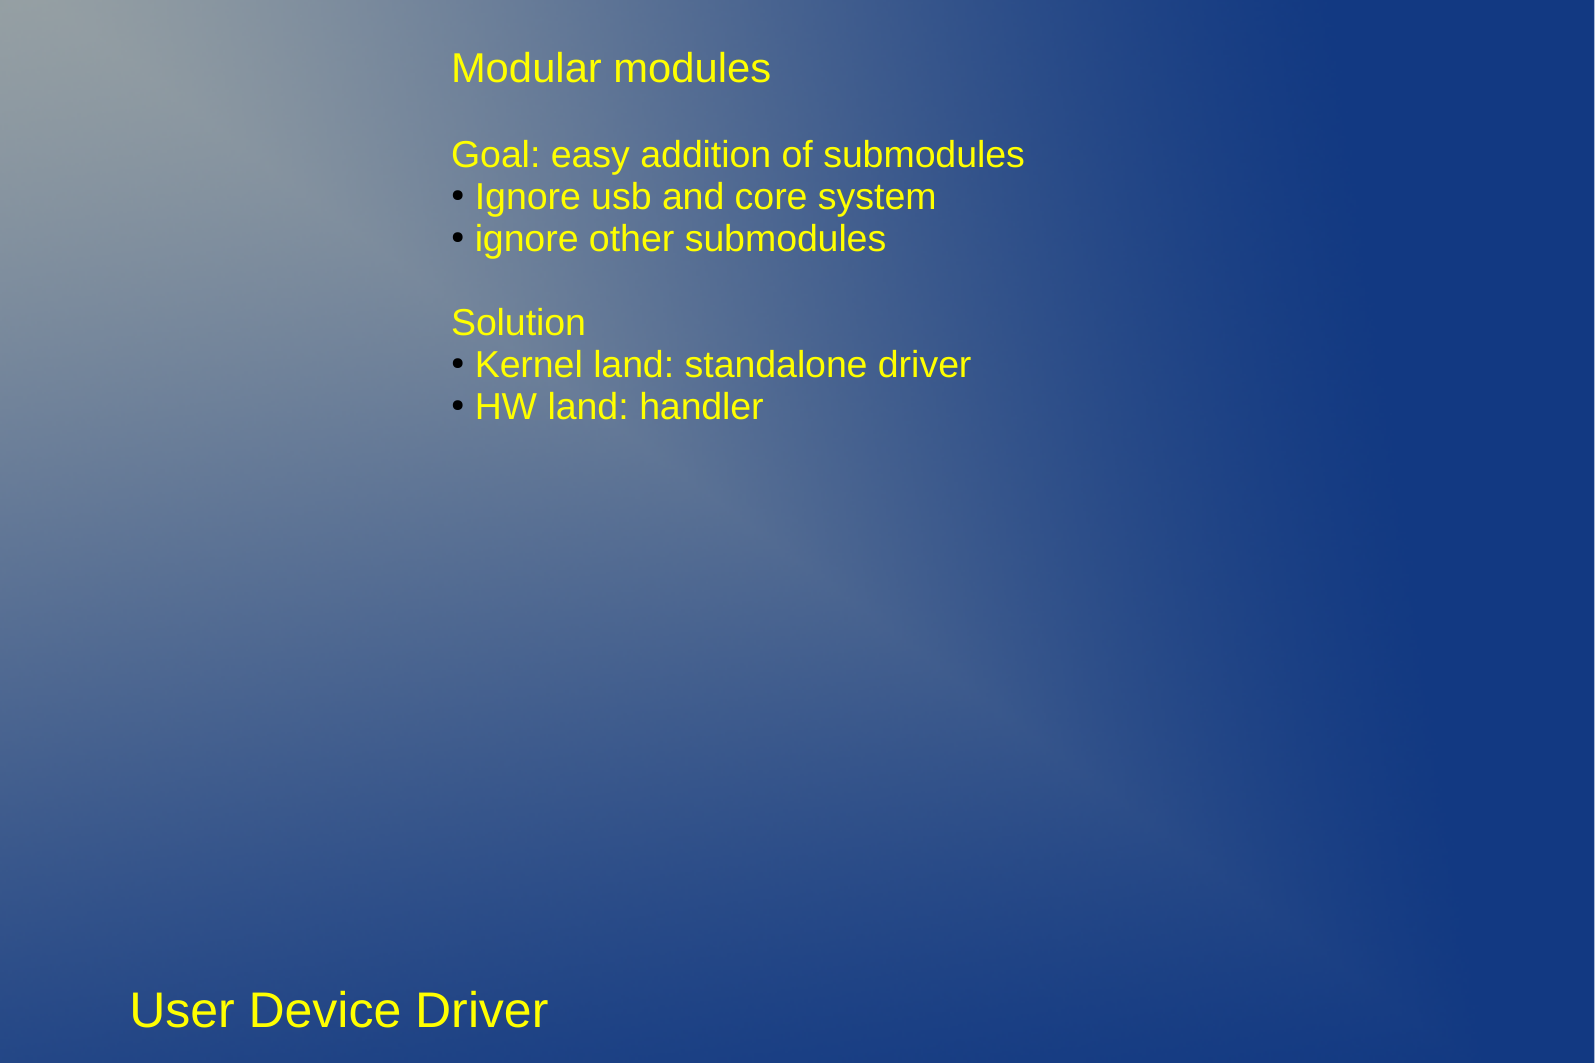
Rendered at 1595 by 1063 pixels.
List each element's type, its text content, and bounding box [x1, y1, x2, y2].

picture [0, 0, 1595, 1063]
text_box User Device Driver [114, 975, 576, 1046]
text_box Modular modules Goal: easy addition of submodules Ignore usb and core system ignore other submodules Solution Kernel land: standalone driver HW land: handler [436, 37, 1051, 519]
